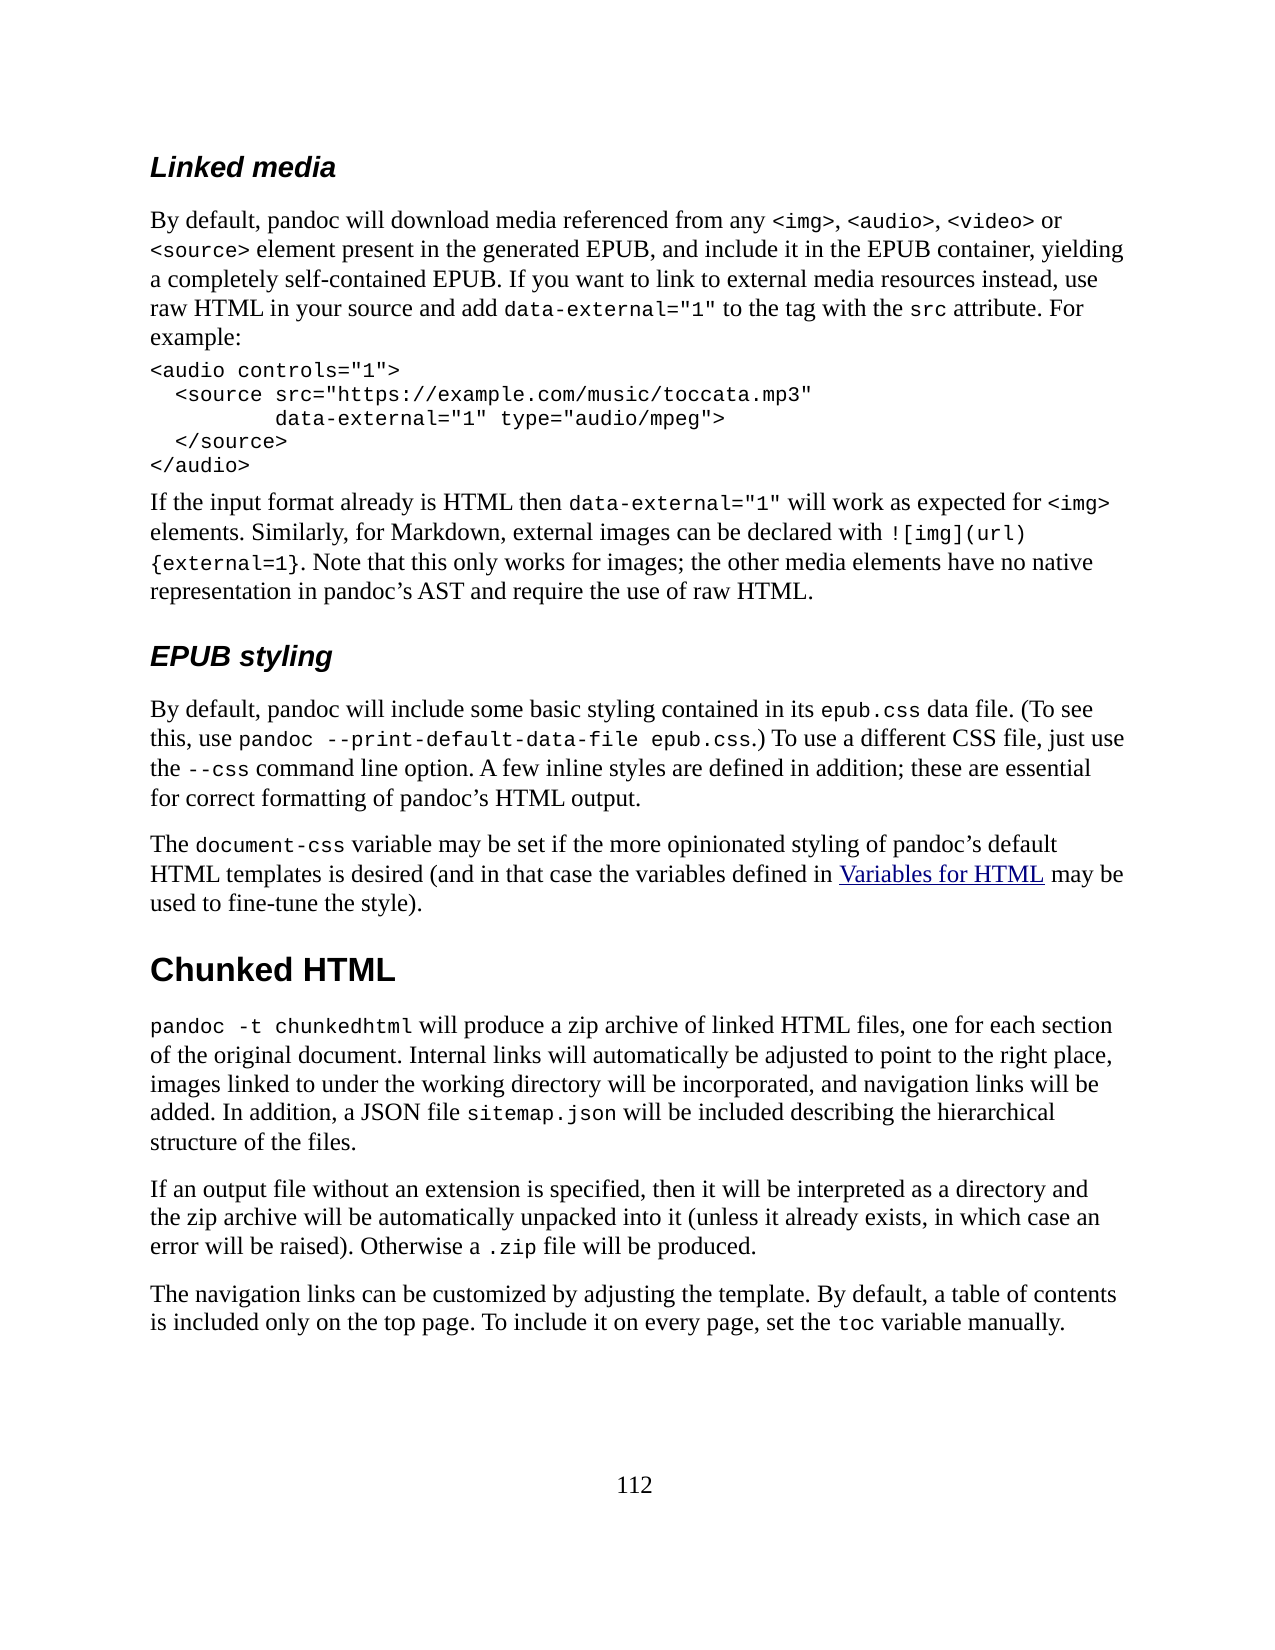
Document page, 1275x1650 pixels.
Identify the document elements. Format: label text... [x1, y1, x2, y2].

subtitle EPUB styling [150, 639, 1125, 672]
text If an output file without an extension is specified, then it will be interpreted as a directory and the zip archive will be automatically unpacked into it (unless it already exists, in which case an error will be raised). Otherwise a .zip file will be produced. [150, 1174, 1125, 1261]
text By default, pandoc will download media referenced from any <img>, <audio>, <video> or <source> element present in the generated EPUB, and include it in the EPUB container, yielding a completely self-contained EPUB. If you want to link to external media resources instead, use raw HTML in your source and add data-external="1" to the tag with the src attribute. For example: [150, 205, 1125, 351]
subtitle Linked media [150, 150, 1125, 183]
text data-external="1" type="audio/mpeg"> [150, 407, 1125, 431]
text </source> [150, 431, 1125, 455]
subtitle Chunked HTML [150, 950, 1125, 989]
text By default, pandoc will include some basic styling contained in its epub.css data file. (To see this, use pandoc --print-default-data-file epub.css.) To use a different CSS file, just use the --css command line option. A few inline styles are defined in addition; these are essential for correct formatting of pandoc’s HTML output. [150, 694, 1125, 811]
text The document-css variable may be set if the more opinionated styling of pandoc’s default HTML templates is desired (and in that case the variables defined in Variables for HTML may be used to fine-tune the style). [150, 829, 1125, 916]
text <source src="https://example.com/music/toccata.mp3" [150, 384, 1125, 407]
text pandoc -t chunkedhtml will produce a zip archive of linked HTML files, one for each section of the original document. Internal links will automatically be adjusted to point to the right place, images linked to under the working directory will be incorporated, and navigation links will be added. In addition, a JSON file sitemap.json will be included describing the hierarchical structure of the files. [150, 1010, 1125, 1156]
text <audio controls="1"> [150, 360, 1125, 384]
text If the input format already is HTML then data-external="1" will work as expected for <img> elements. Similarly, for Markdown, external images can be declared with ![img](url){external=1}. Note that this only works for images; the other media elements have no native representation in pandoc’s AST and require the use of raw HTML. [150, 487, 1125, 605]
text </audio> [150, 455, 1125, 478]
text The navigation links can be customized by adjusting the template. By default, a table of contents is included only on the top page. To include it on every page, set the toc variable manually. [150, 1279, 1125, 1337]
